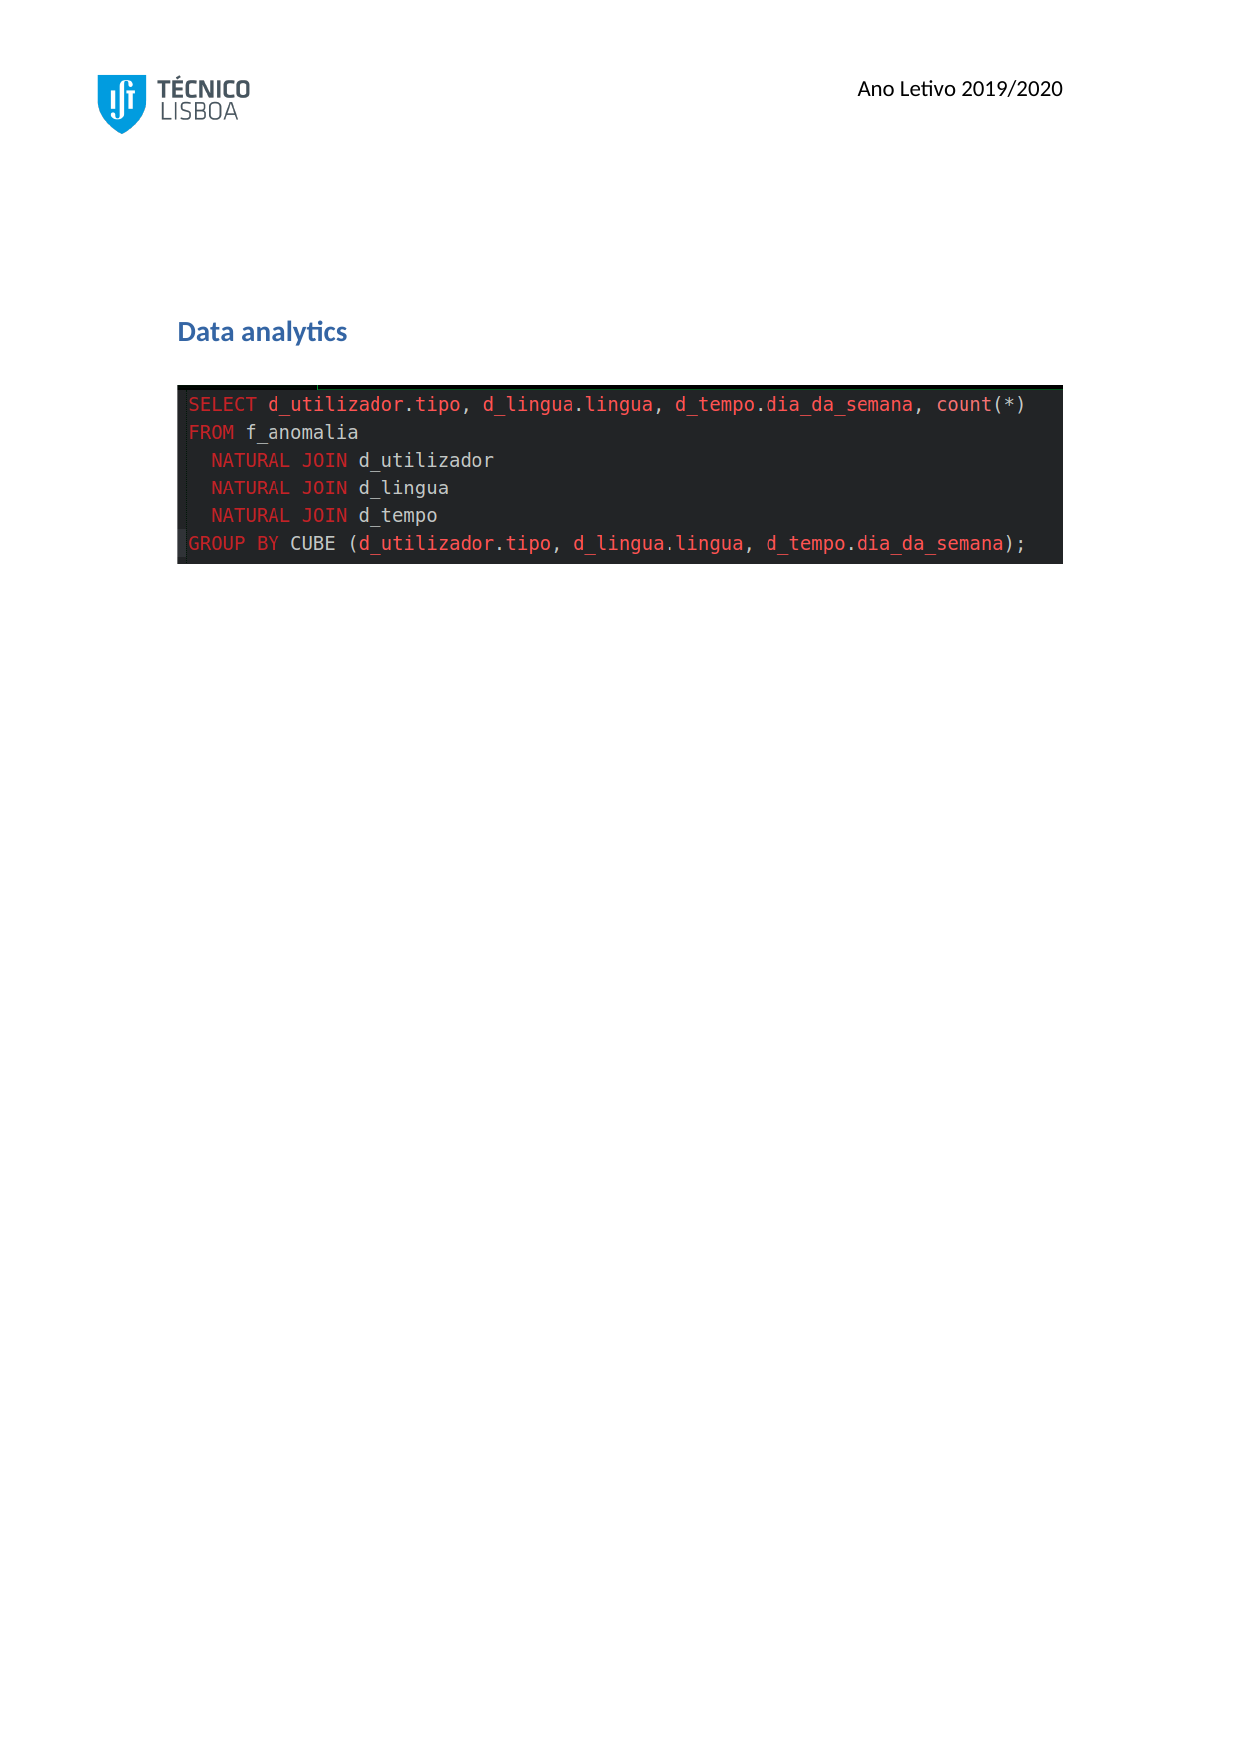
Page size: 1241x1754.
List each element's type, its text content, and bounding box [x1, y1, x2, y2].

picture [177, 385, 1063, 564]
picture [86, 58, 265, 149]
list Data analytics [177, 313, 1063, 348]
